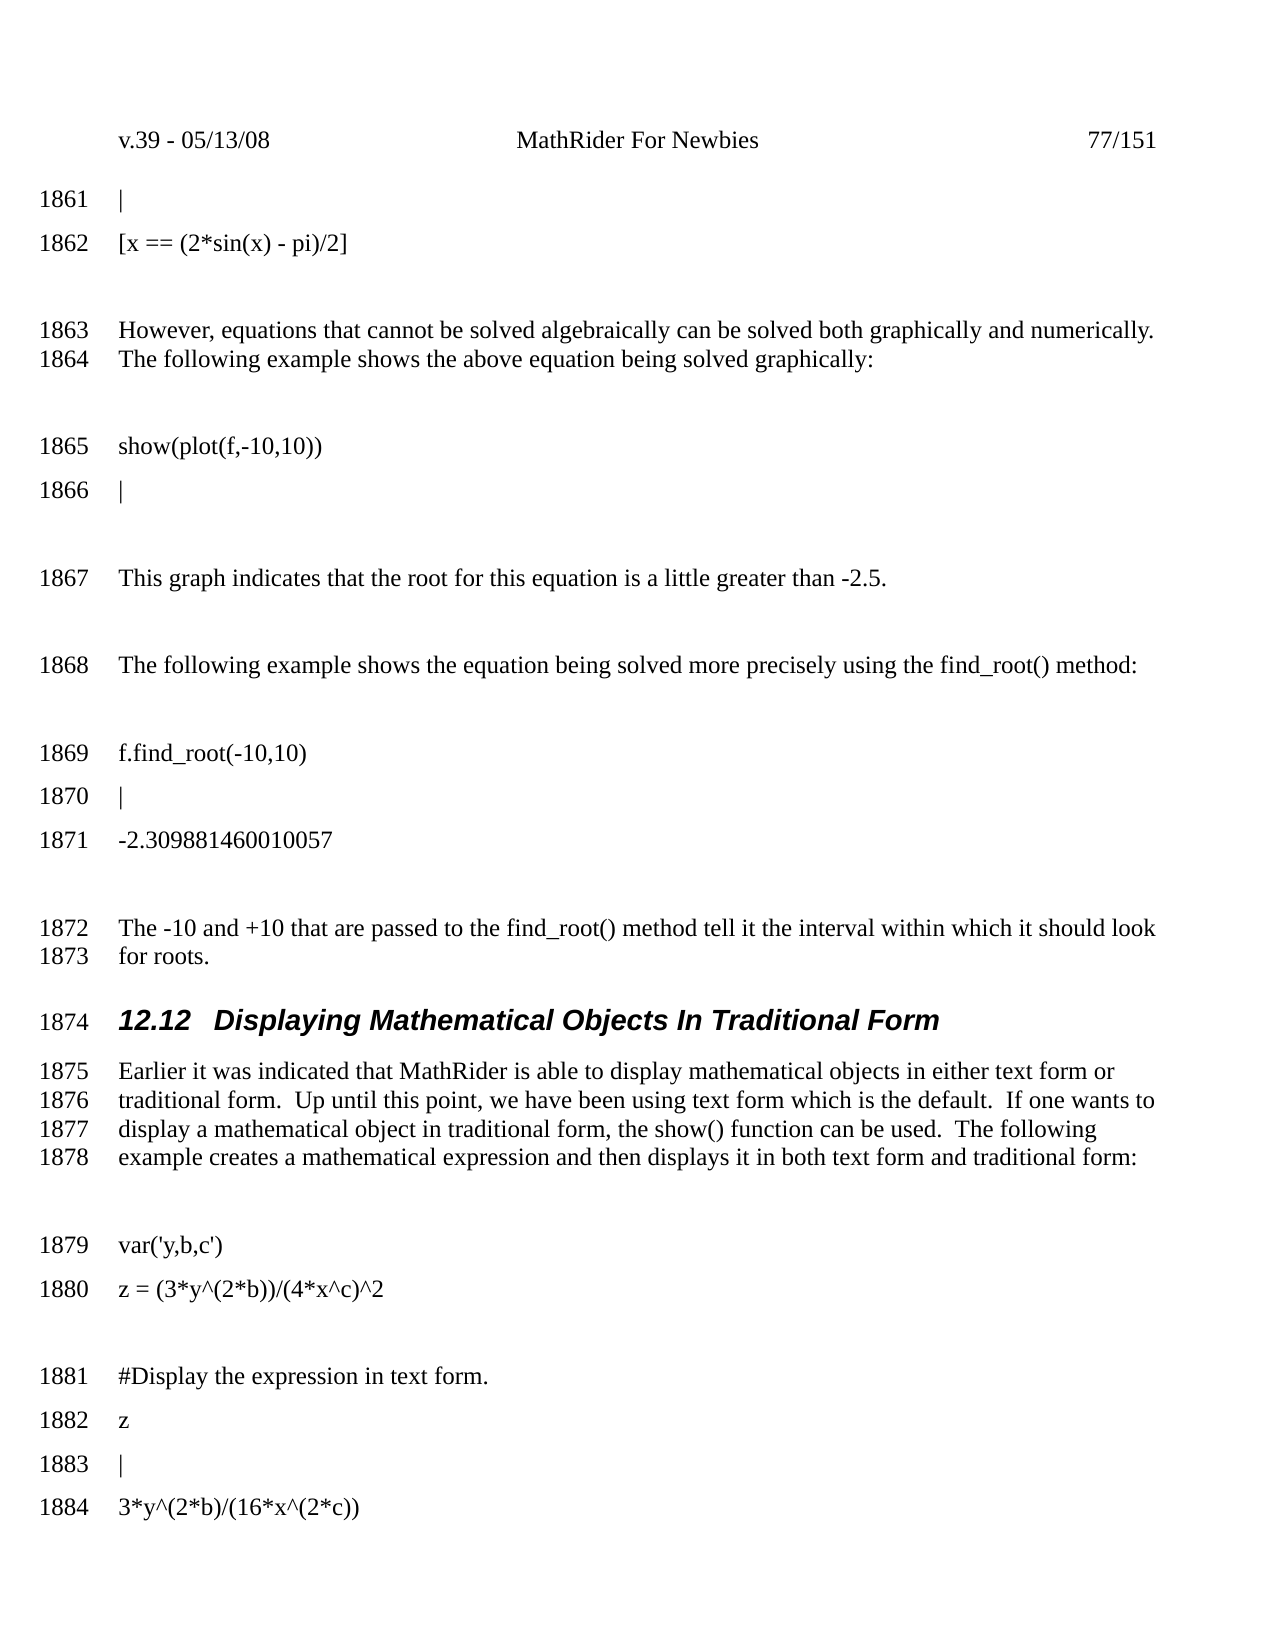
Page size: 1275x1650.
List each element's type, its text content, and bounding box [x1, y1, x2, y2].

text The -10 and +10 that are passed to the find_root() method tell it the interval within which it should look for roots. [118, 913, 1157, 970]
subtitle Displaying Mathematical Objects In Traditional Form [118, 1003, 1157, 1036]
text var('y,b,c') [118, 1230, 1157, 1259]
text [x == (2*sin(x) - pi)/2] [118, 228, 1157, 256]
text However, equations that cannot be solved algebraically can be solved both graphically and numerically. The following example shows the above equation being solved graphically: [118, 315, 1157, 373]
text Earlier it was indicated that MathRider is able to display mathematical objects in either text form or traditional form. Up until this point, we have been using text form which is the default. If one wants to display a mathematical object in traditional form, the show() function can be used. The following example creates a mathematical expression and then displays it in both text form and traditional form: [118, 1056, 1157, 1171]
text The following example shows the equation being solved more precisely using the find_root() method: [118, 650, 1157, 679]
text | [118, 475, 1157, 504]
text This graph indicates that the root for this equation is a little greater than -2.5. [118, 563, 1157, 591]
text -2.309881460010057 [118, 825, 1157, 854]
text | [118, 184, 1157, 213]
text | [118, 1449, 1157, 1477]
text f.find_root(-10,10) [118, 738, 1157, 766]
text z [118, 1405, 1157, 1434]
text 3*y^(2*b)/(16*x^(2*c)) [118, 1492, 1157, 1521]
text show(plot(f,-10,10)) [118, 431, 1157, 460]
text z = (3*y^(2*b))/(4*x^c)^2 [118, 1274, 1157, 1302]
text #Display the expression in text form. [118, 1361, 1157, 1390]
text | [118, 781, 1157, 810]
